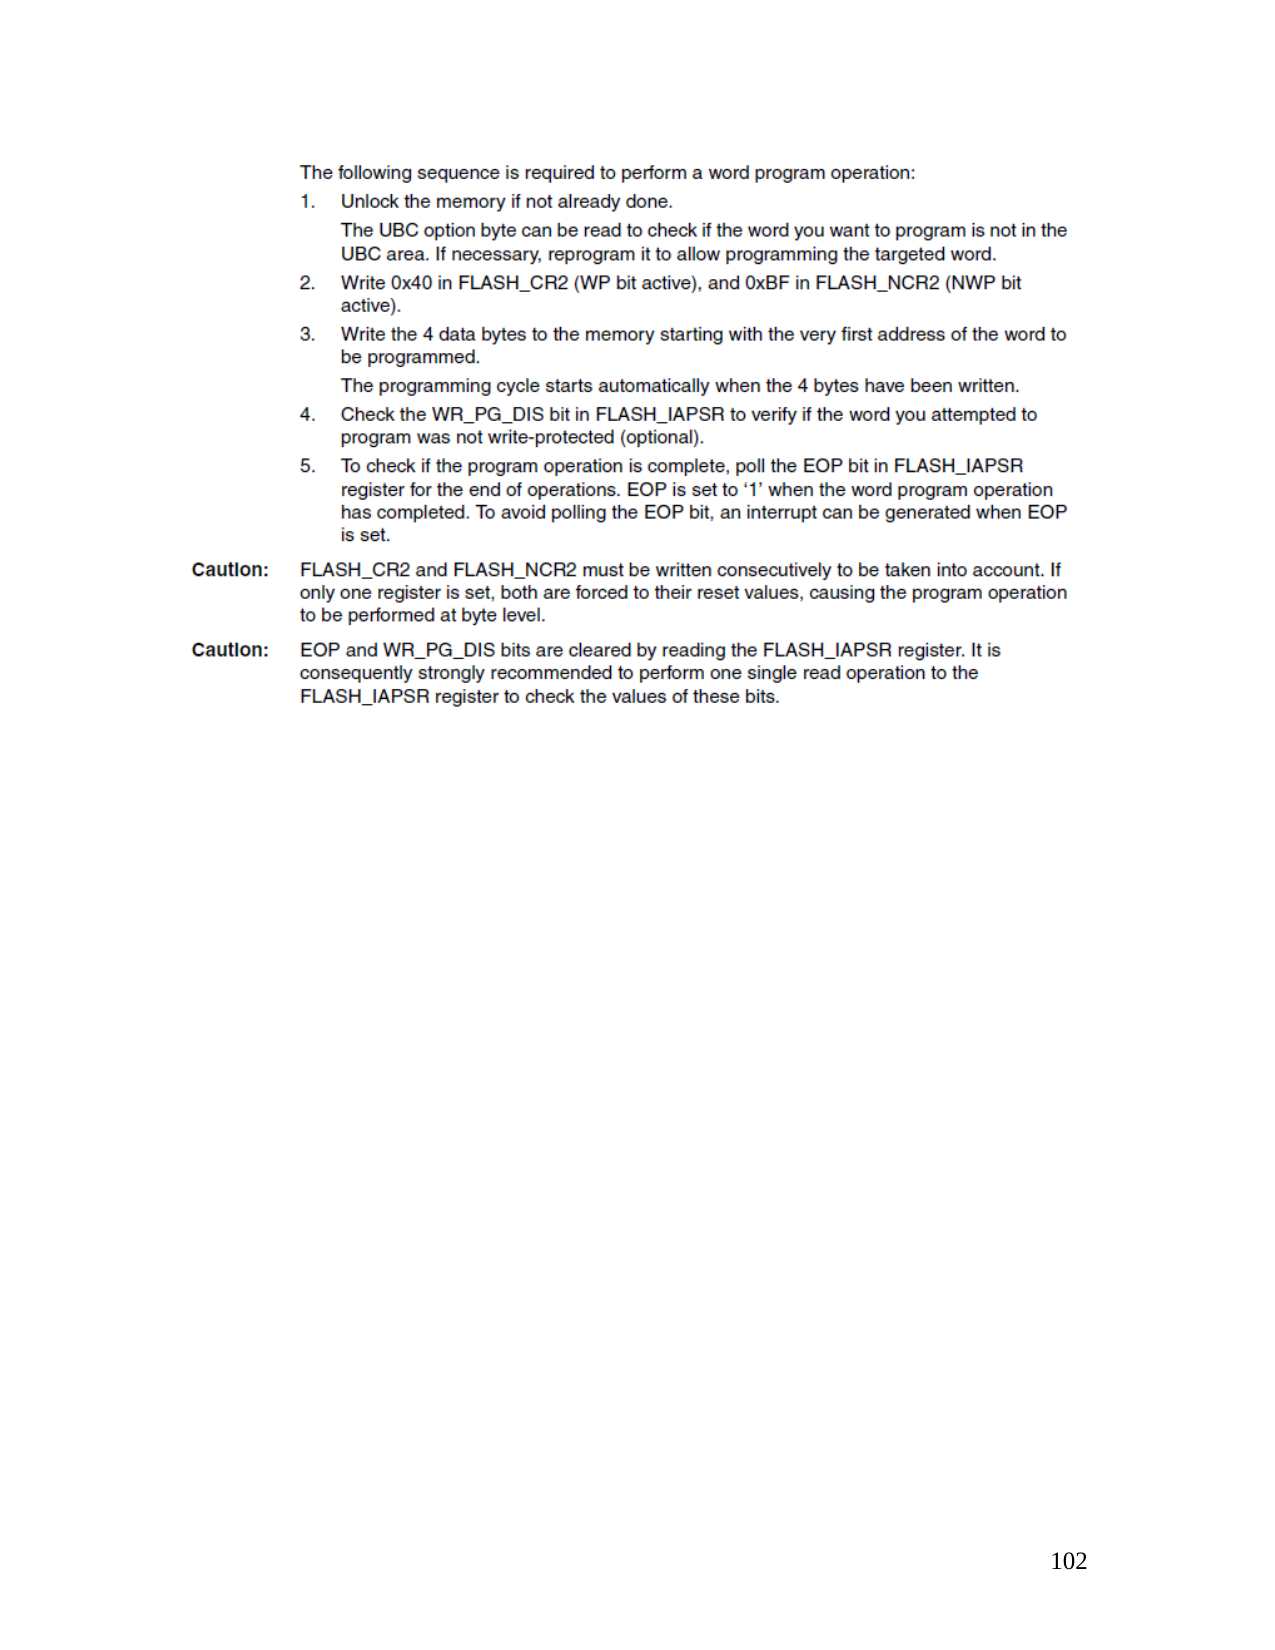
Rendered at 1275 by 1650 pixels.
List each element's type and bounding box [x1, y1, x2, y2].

picture [187, 149, 1082, 713]
